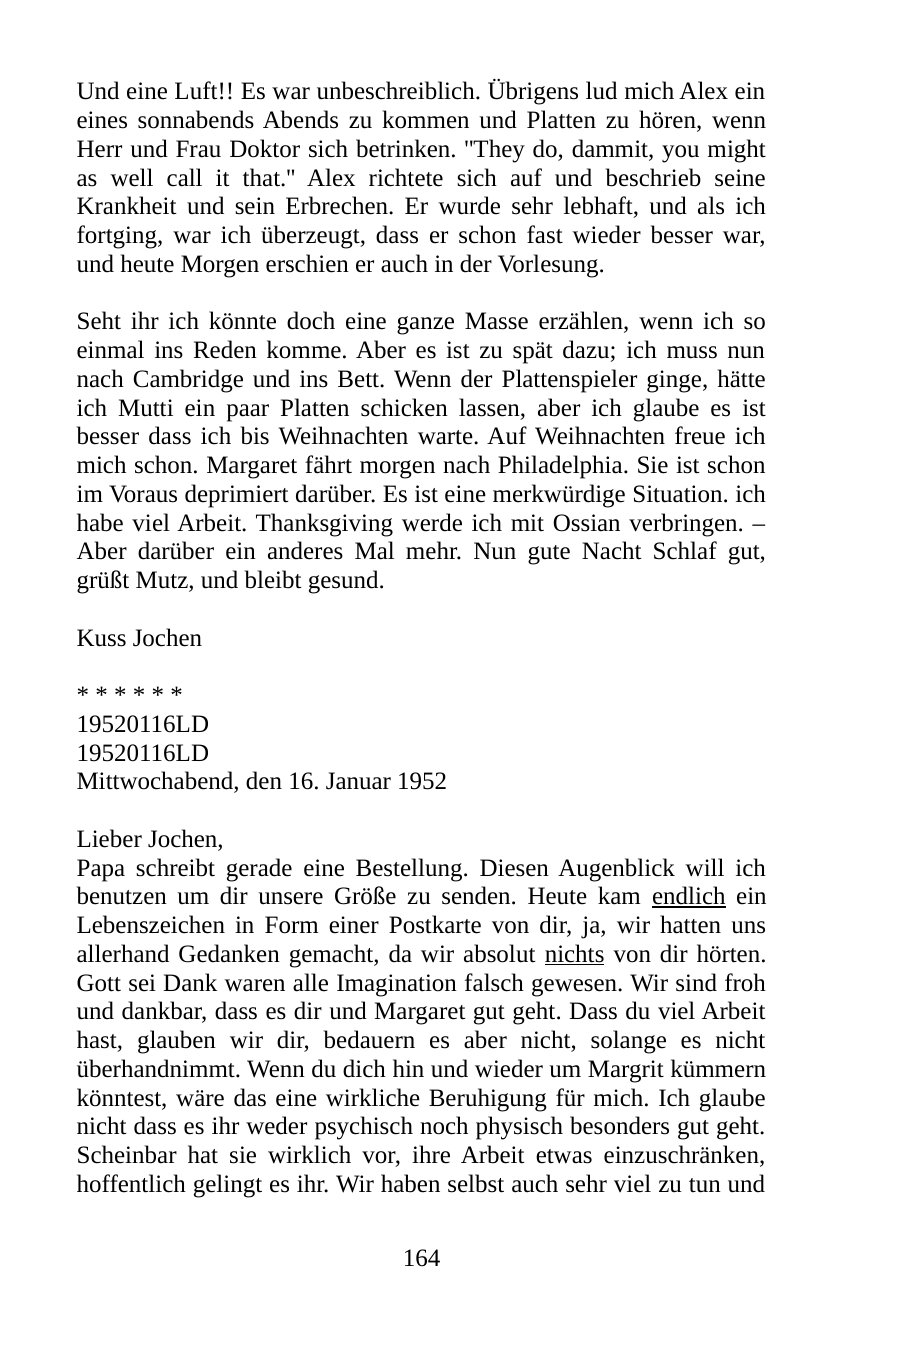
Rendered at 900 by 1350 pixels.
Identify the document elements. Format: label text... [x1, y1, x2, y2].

text Mittwochabend, den 16. Januar 1952 [76, 766, 766, 795]
text Und eine Luft!! Es war unbeschreiblich. Übrigens lud mich Alex ein eines sonnabends Abends zu kommen und Platten zu hören, wenn Herr und Frau Doktor sich betrinken. ''They do, dammit, you might as well call it that.'' Alex richtete sich auf und beschrieb seine Krankheit und sein Erbrechen. Er wurde sehr lebhaft, und als ich fortging, war ich überzeugt, dass er schon fast wieder besser war, und heute Morgen erschien er auch in der Vorlesung. [76, 76, 766, 278]
text Kuss Jochen [76, 623, 766, 651]
text 19520116LD [76, 738, 766, 766]
text Papa schreibt gerade eine Bestellung. Diesen Augenblick will ich benutzen um dir unsere Größe zu senden. Heute kam endlich ein Lebenszeichen in Form einer Postkarte von dir, ja, wir hatten uns allerhand Gedanken gemacht, da wir absolut nichts von dir hörten. Gott sei Dank waren alle Imagination falsch gewesen. Wir sind froh und dankbar, dass es dir und Margaret gut geht. Dass du viel Arbeit hast, glauben wir dir, bedauern es aber nicht, solange es nicht überhandnimmt. Wenn du dich hin und wieder um Margrit kümmern könntest, wäre das eine wirkliche Beruhigung für mich. Ich glaube nicht dass es ihr weder psychisch noch physisch besonders gut geht. Scheinbar hat sie wirklich vor, ihre Arbeit etwas einzuschränken, hoffentlich gelingt es ihr. Wir haben selbst auch sehr viel zu tun und [76, 853, 766, 1198]
text * * * * * * [76, 680, 766, 709]
text Seht ihr ich könnte doch eine ganze Masse erzählen, wenn ich so einmal ins Reden komme. Aber es ist zu spät dazu; ich muss nun nach Cambridge und ins Bett. Wenn der Plattenspieler ginge, hätte ich Mutti ein paar Platten schicken lassen, aber ich glaube es ist besser dass ich bis Weihnachten warte. Auf Weihnachten freue ich mich schon. Margaret fährt morgen nach Philadelphia. Sie ist schon im Voraus deprimiert darüber. Es ist eine merkwürdige Situation. ich habe viel Arbeit. Thanksgiving werde ich mit Ossian verbringen. – Aber darüber ein anderes Mal mehr. Nun gute Nacht Schlaf gut, grüßt Mutz, und bleibt gesund. [76, 306, 766, 594]
text 19520116LD [76, 709, 766, 738]
text Lieber Jochen, [76, 824, 766, 853]
